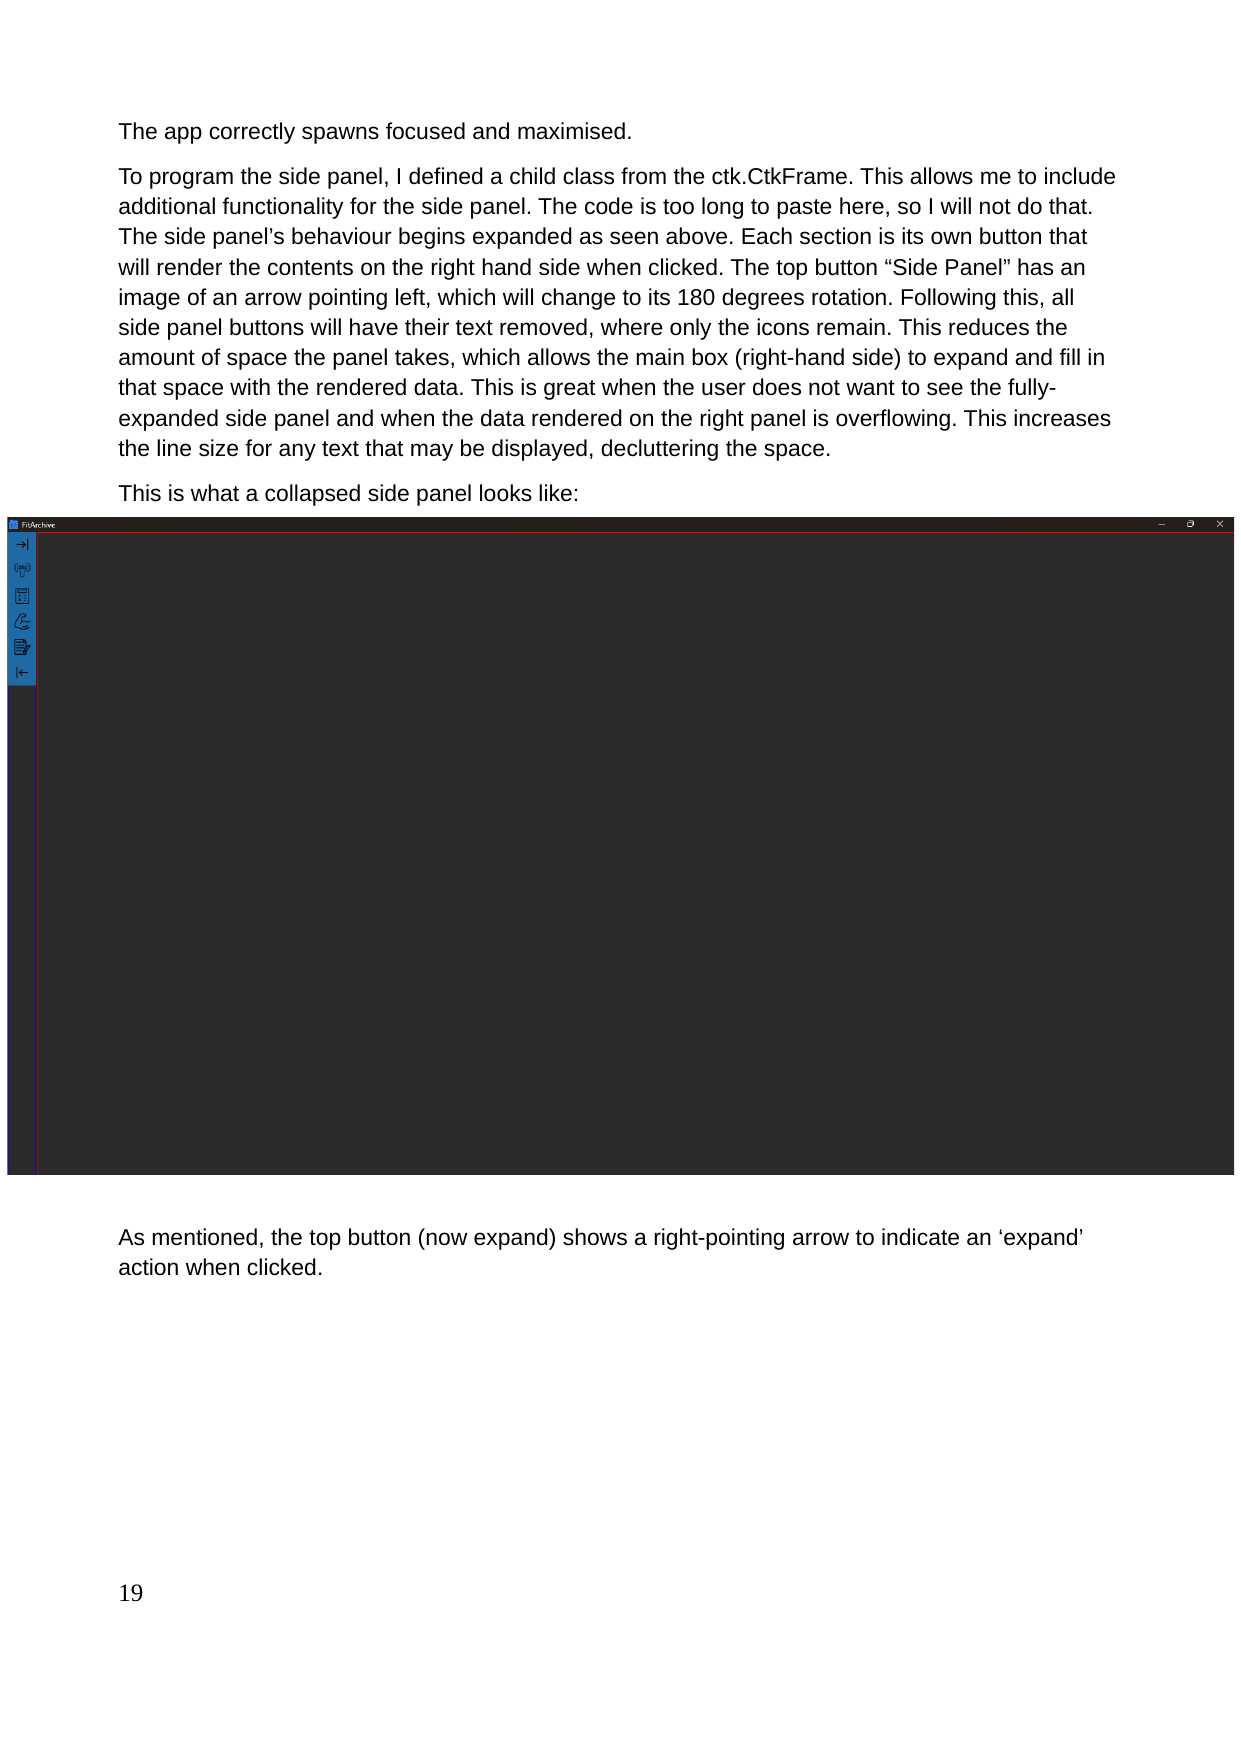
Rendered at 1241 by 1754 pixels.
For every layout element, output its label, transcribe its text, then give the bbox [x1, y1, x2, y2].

text This is what a collapsed side panel looks like: [118, 479, 1122, 506]
text As mentioned, the top button (now expand) shows a right-pointing arrow to indicate an ‘expand’ action when clicked. [118, 1223, 1122, 1280]
text To program the side panel, I defined a child class from the ctk.CtkFrame. This allows me to include additional functionality for the side panel. The code is too long to paste here, so I will not do that. The side panel’s behaviour begins expanded as seen above. Each section is its own button that will render the contents on the right hand side when clicked. The top button “Side Panel” has an image of an arrow pointing left, which will change to its 180 degrees rotation. Following this, all side panel buttons will have their text removed, where only the icons remain. This reduces the amount of space the panel takes, which allows the main box (right-hand side) to expand and fill in that space with the rendered data. This is great when the user does not want to see the fully-expanded side panel and when the data rendered on the right panel is overflowing. This increases the line size for any text that may be displayed, decluttering the space. [118, 163, 1122, 461]
picture [7, 517, 1235, 1175]
text The app correctly spawns focused and maximised. [118, 118, 1122, 144]
